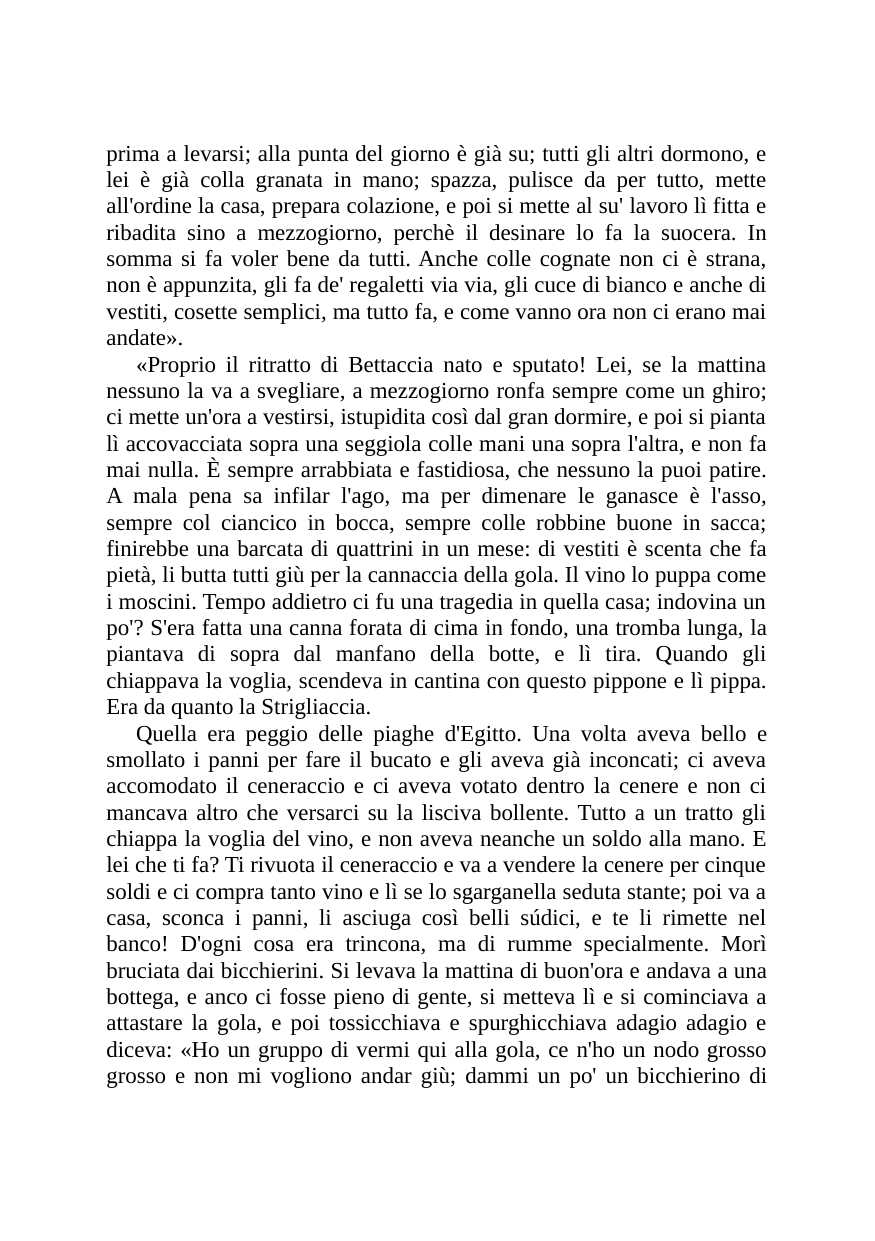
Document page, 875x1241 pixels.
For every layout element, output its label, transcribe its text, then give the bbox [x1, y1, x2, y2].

text «Proprio il ritratto di Bettaccia nato e sputato! Lei, se la mattina nessuno la va a svegliare, a mezzogiorno ronfa sempre come un ghiro; ci mette un'ora a vestirsi, istupidita così dal gran dormire, e poi si pianta lì accovacciata sopra una seggiola colle mani una sopra l'altra, e non fa mai nulla. È sempre arrabbiata e fastidiosa, che nessuno la puoi patire. A mala pena sa infilar l'ago, ma per dimenare le ganasce è l'asso, sempre col ciancico in bocca, sempre colle robbine buone in sacca; finirebbe una barcata di quattrini in un mese: di vestiti è scenta che fa pietà, li butta tutti giù per la cannaccia della gola. Il vino lo puppa come i moscini. Tempo addietro ci fu una tragedia in quella casa; indovina un po'? S'era fatta una canna forata di cima in fondo, una tromba lunga, la piantava di sopra dal manfano della botte, e lì tira. Quando gli chiappava la voglia, scendeva in cantina con questo pippone e lì pippa. Era da quanto la Strigliaccia. [106, 351, 768, 719]
text prima a levarsi; alla punta del giorno è già su; tutti gli altri dormono, e lei è già colla granata in mano; spazza, pulisce da per tutto, mette all'ordine la casa, prepara colazione, e poi si mette al su' lavoro lì fitta e ribadita sino a mezzogiorno, perchè il desinare lo fa la suocera. In somma si fa voler bene da tutti. Anche colle cognate non ci è strana, non è appunzita, gli fa de' regaletti via via, gli cuce di bianco e anche di vestiti, cosette semplici, ma tutto fa, e come vanno ora non ci erano mai andate». [106, 140, 768, 351]
text Quella era peggio delle piaghe d'Egitto. Una volta aveva bello e smollato i panni per fare il bucato e gli aveva già inconcati; ci aveva accomodato il ceneraccio e ci aveva votato dentro la cenere e non ci mancava altro che versarci su la lisciva bollente. Tutto a un tratto gli chiappa la voglia del vino, e non aveva neanche un soldo alla mano. E lei che ti fa? Ti rivuota il ceneraccio e va a vendere la cenere per cinque soldi e ci compra tanto vino e lì se lo sgarganella seduta stante; poi va a casa, sconca i panni, li asciuga così belli súdici, e te li rimette nel banco! D'ogni cosa era trincona, ma di rumme specialmente. Morì bruciata dai bicchierini. Si levava la mattina di buon'ora e andava a una bottega, e anco ci fosse pieno di gente, si metteva lì e si cominciava a attastare la gola, e poi tossicchiava e spurghicchiava adagio adagio e diceva: «Ho un gruppo di vermi qui alla gola, ce n'ho un nodo grosso grosso e non mi vogliono andar giù; dammi un po' un bicchierino di [106, 719, 768, 1088]
